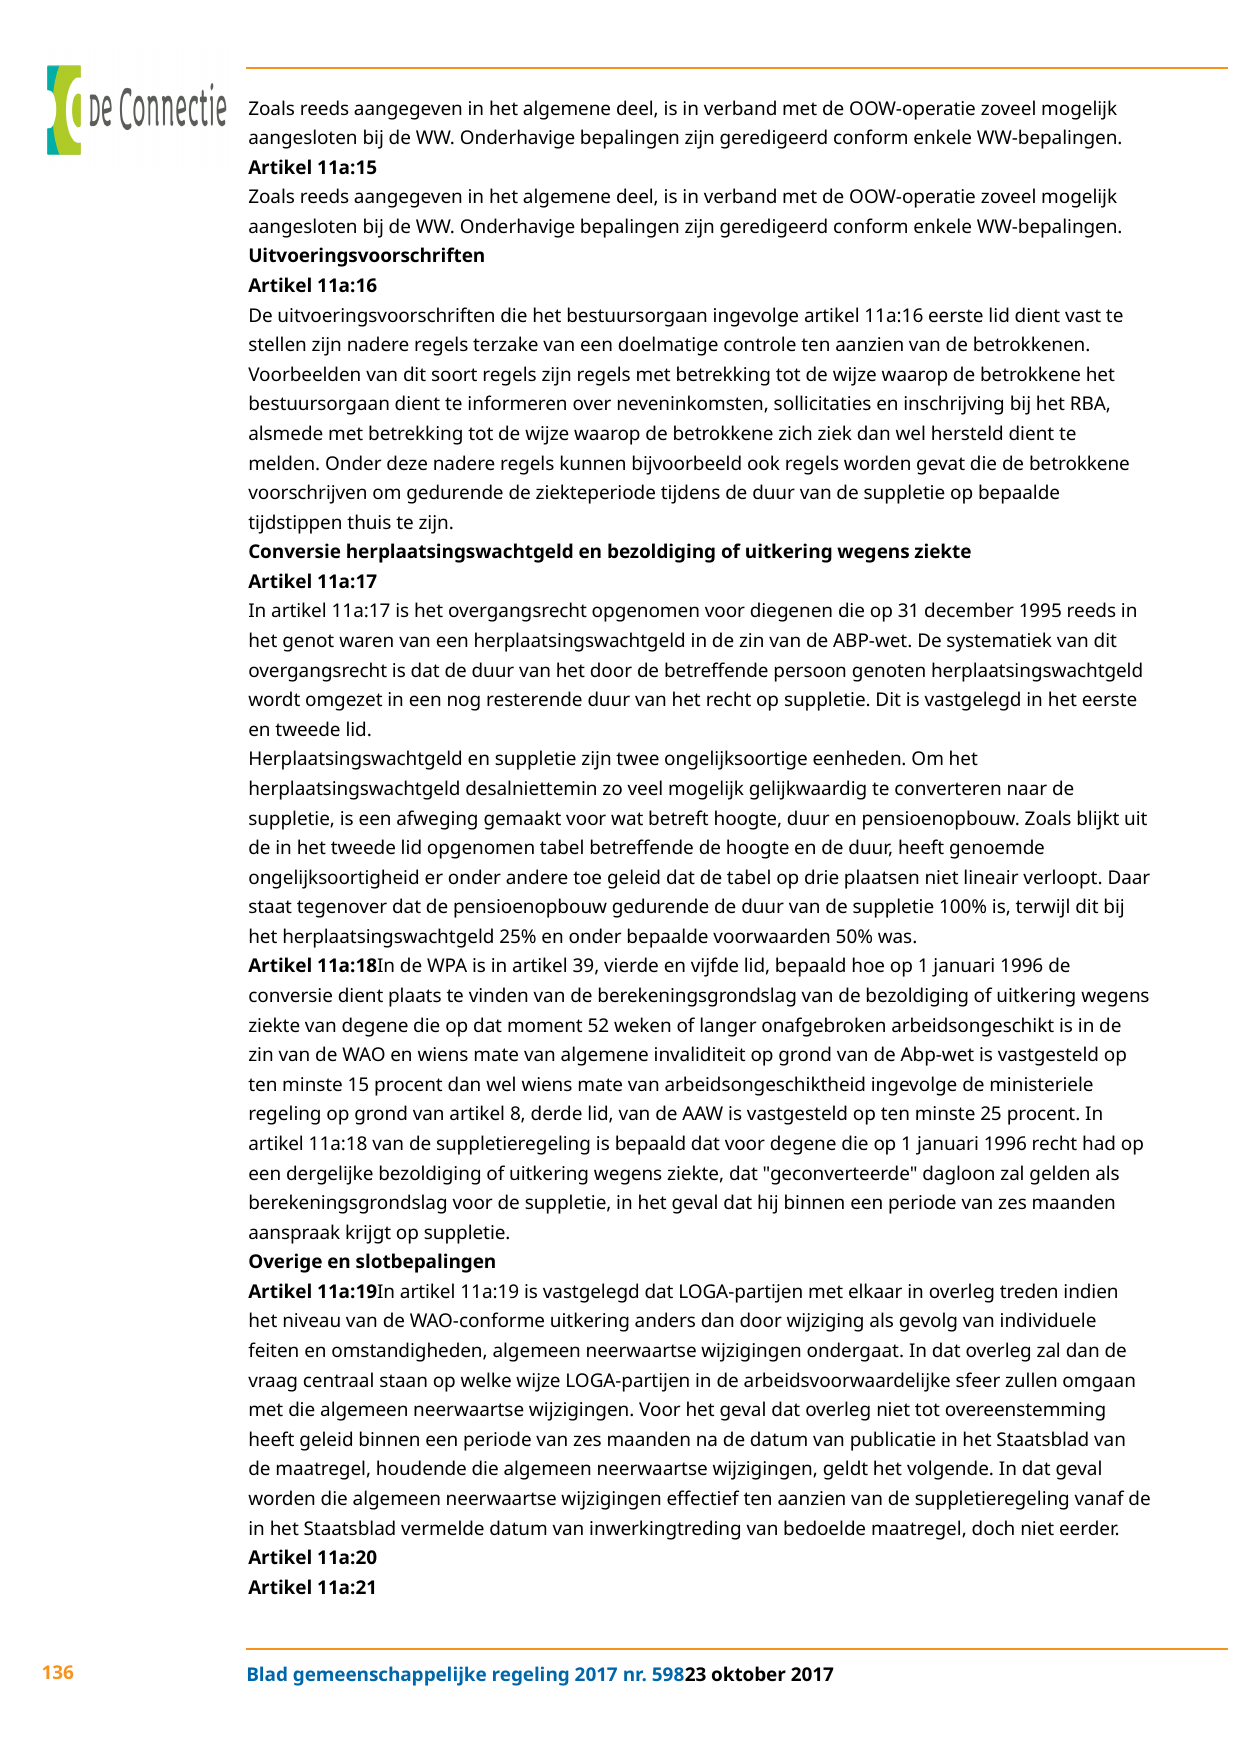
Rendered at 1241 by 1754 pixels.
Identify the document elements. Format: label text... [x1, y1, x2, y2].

text Artikel 11a:21 [248, 1574, 1152, 1600]
text Uitvoeringsvoorschriften [248, 243, 1152, 268]
text Zoals reeds aangegeven in het algemene deel, is in verband met de OOW-operatie zoveel mogelijk aangesloten bij de WW. Onderhavige bepalingen zijn geredigeerd conform enkele WW-bepalingen. [248, 95, 1152, 150]
text Herplaatsingswachtgeld en suppletie zijn twee ongelijksoortige eenheden. Om het herplaatsingswachtgeld desalniettemin zo veel mogelijk gelijkwaardig te converteren naar de suppletie, is een afweging gemaakt voor wat betreft hoogte, duur en pensioenopbouw. Zoals blijkt uit de in het tweede lid opgenomen tabel betreffende de hoogte en de duur, heeft genoemde ongelijksoortigheid er onder andere toe geleid dat de tabel op drie plaatsen niet lineair verloopt. Daar staat tegenover dat de pensioenopbouw gedurende de duur van de suppletie 100% is, terwijl dit bij het herplaatsingswachtgeld 25% en onder bepaalde voorwaarden 50% was. [248, 746, 1152, 949]
picture [41, 47, 231, 172]
text Artikel 11a:16 [248, 272, 1152, 298]
text Artikel 11a:18In de WPA is in artikel 39, vierde en vijfde lid, bepaald hoe op 1 januari 1996 de conversie dient plaats te vinden van de berekeningsgrondslag van de bezoldiging of uitkering wegens ziekte van degene die op dat moment 52 weken of langer onafgebroken arbeidsongeschikt is in de zin van de WAO en wiens mate van algemene invaliditeit op grond van de Abp-wet is vastgesteld op ten minste 15 procent dan wel wiens mate van arbeidsongeschiktheid ingevolge de ministeriele regeling op grond van artikel 8, derde lid, van de AAW is vastgesteld op ten minste 25 procent. In artikel 11a:18 van de suppletieregeling is bepaald dat voor degene die op 1 januari 1996 recht had op een dergelijke bezoldiging of uitkering wegens ziekte, dat "geconverteerde" dagloon zal gelden als berekeningsgrondslag voor de suppletie, in het geval dat hij binnen een periode van zes maanden aanspraak krijgt op suppletie. [248, 953, 1152, 1245]
text Artikel 11a:15 [248, 154, 1152, 180]
text Conversie herplaatsingswachtgeld en bezoldiging of uitkering wegens ziekte [248, 538, 1152, 564]
text Artikel 11a:17 [248, 568, 1152, 594]
text Artikel 11a:19In artikel 11a:19 is vastgelegd dat LOGA-partijen met elkaar in overleg treden indien het niveau van de WAO-conforme uitkering anders dan door wijziging als gevolg van individuele feiten en omstandigheden, algemeen neerwaartse wijzigingen ondergaat. In dat overleg zal dan de vraag centraal staan op welke wijze LOGA-partijen in de arbeidsvoorwaardelijke sfeer zullen omgaan met die algemeen neerwaartse wijzigingen. Voor het geval dat overleg niet tot overeenstemming heeft geleid binnen een periode van zes maanden na de datum van publicatie in het Staatsblad van de maatregel, houdende die algemeen neerwaartse wijzigingen, geldt het volgende. In dat geval worden die algemeen neerwaartse wijzigingen effectief ten aanzien van de suppletieregeling vanaf de in het Staatsblad vermelde datum van inwerkingtreding van bedoelde maatregel, doch niet eerder. [248, 1278, 1152, 1541]
text Artikel 11a:20 [248, 1544, 1152, 1570]
text Zoals reeds aangegeven in het algemene deel, is in verband met de OOW-operatie zoveel mogelijk aangesloten bij de WW. Onderhavige bepalingen zijn geredigeerd conform enkele WW-bepalingen. [248, 183, 1152, 239]
text Overige en slotbepalingen [248, 1248, 1152, 1274]
text De uitvoeringsvoorschriften die het bestuursorgaan ingevolge artikel 11a:16 eerste lid dient vast te stellen zijn nadere regels terzake van een doelmatige controle ten aanzien van de betrokkenen. Voorbeelden van dit soort regels zijn regels met betrekking tot de wijze waarop de betrokkene het bestuursorgaan dient te informeren over neveninkomsten, sollicitaties en inschrijving bij het RBA, alsmede met betrekking tot de wijze waarop de betrokkene zich ziek dan wel hersteld dient te melden. Onder deze nadere regels kunnen bijvoorbeeld ook regels worden gevat die de betrokkene voorschrijven om gedurende de ziekteperiode tijdens de duur van de suppletie op bepaalde tijdstippen thuis te zijn. [248, 302, 1152, 535]
text In artikel 11a:17 is het overgangsrecht opgenomen voor diegenen die op 31 december 1995 reeds in het genot waren van een herplaatsingswachtgeld in de zin van de ABP-wet. De systematiek van dit overgangsrecht is dat de duur van het door de betreffende persoon genoten herplaatsingswachtgeld wordt omgezet in een nog resterende duur van het recht op suppletie. Dit is vastgelegd in het eerste en tweede lid. [248, 598, 1152, 742]
